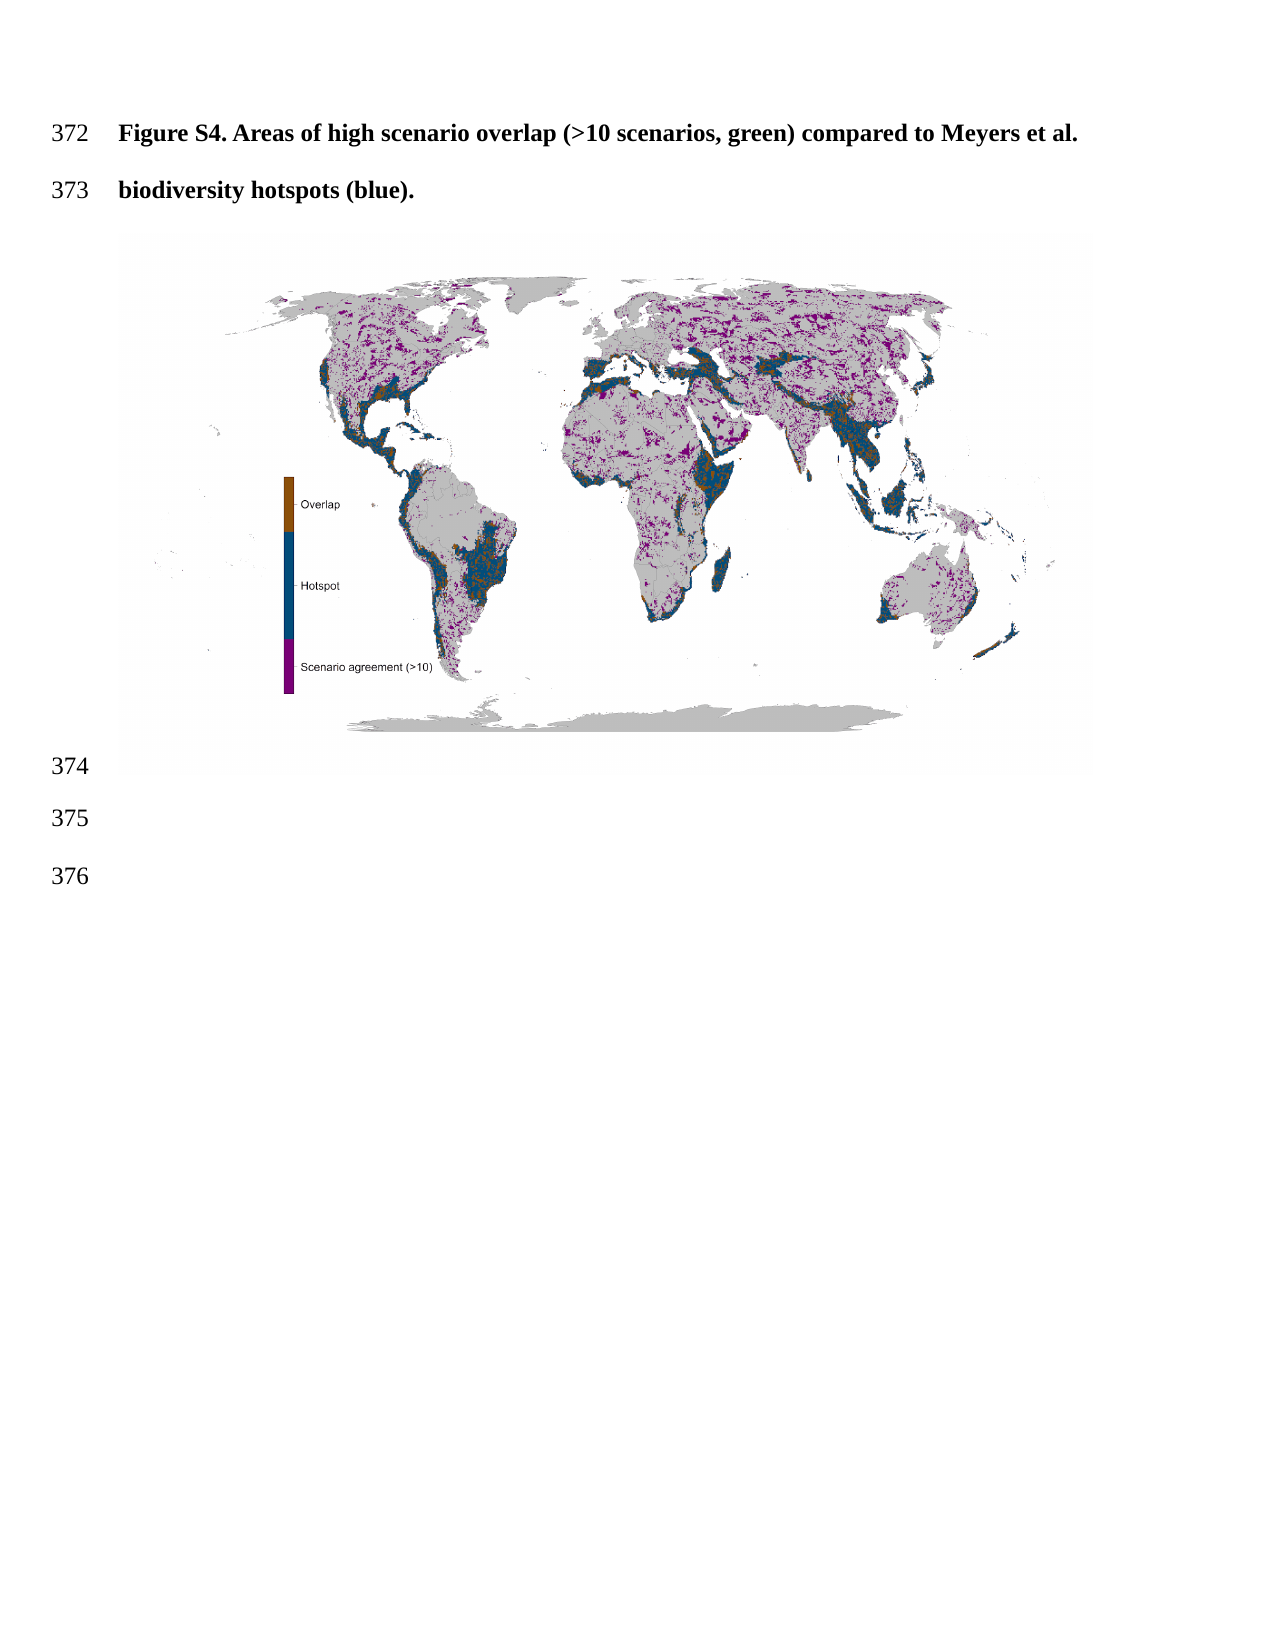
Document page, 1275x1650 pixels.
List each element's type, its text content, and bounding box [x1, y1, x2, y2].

text Figure S4. Areas of high scenario overlap (>10 scenarios, green) compared to Meyers et al. biodiversity hotspots (blue). [118, 118, 1157, 204]
picture [118, 233, 1094, 775]
